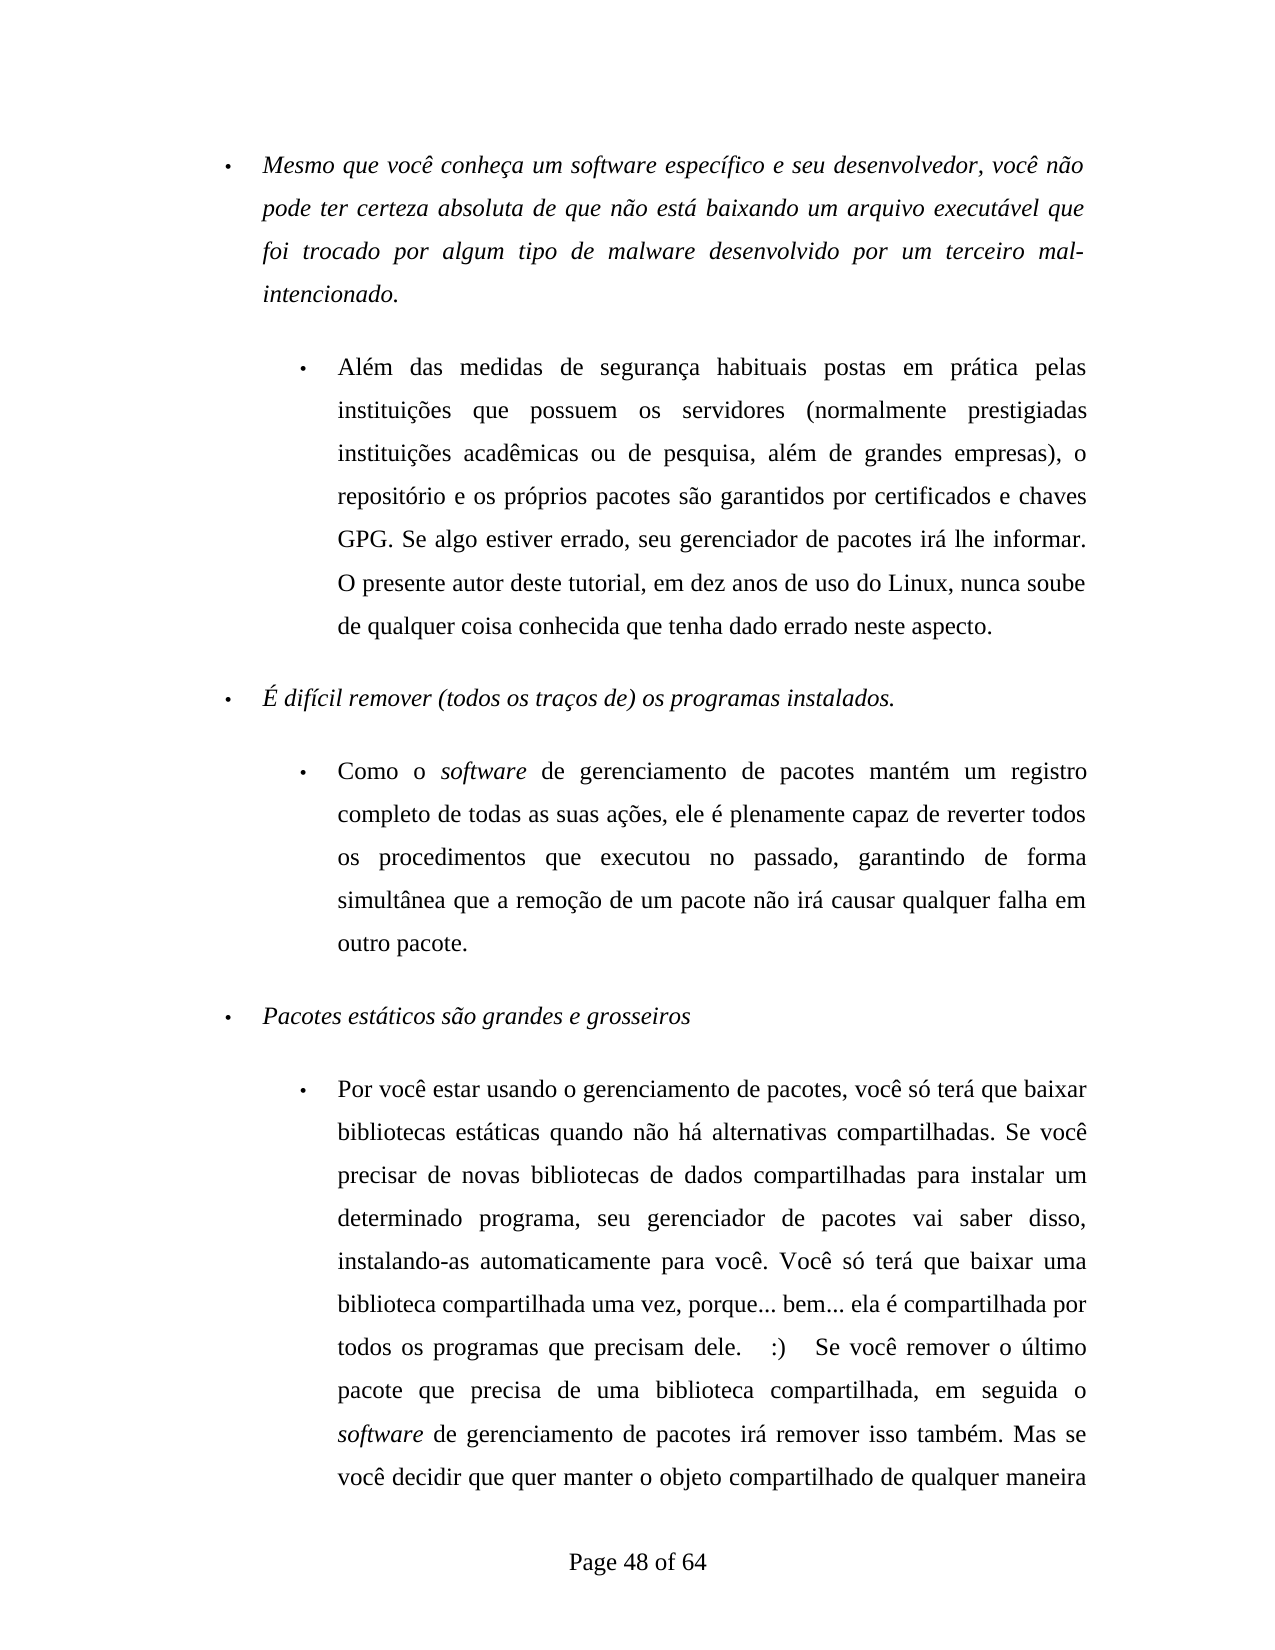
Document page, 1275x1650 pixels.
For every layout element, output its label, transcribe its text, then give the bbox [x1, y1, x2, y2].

list Pacotes estáticos são grandes e grosseiros [225, 1001, 1087, 1030]
list Por você estar usando o gerenciamento de pacotes, você só terá que baixar bibliotecas estáticas quando não há alternativas compartilhadas. Se você precisar de novas bibliotecas de dados compartilhadas para instalar um determinado programa, seu gerenciador de pacotes vai saber disso, instalando-as automaticamente para você. Você só terá que baixar uma biblioteca compartilhada uma vez, porque... bem... ela é compartilhada por todos os programas que precisam dele. :) Se você remover o último pacote que precisa de uma biblioteca compartilhada, em seguida o software de gerenciamento de pacotes irá remover isso também. Mas se você decidir que quer manter o objeto compartilhado de qualquer maneira [300, 1074, 1087, 1491]
list É difícil remover (todos os traços de) os programas instalados. [225, 683, 1087, 712]
list Mesmo que você conheça um software específico e seu desenvolvedor, você não pode ter certeza absoluta de que não está baixando um arquivo executável que foi trocado por algum tipo de malware desenvolvido por um terceiro mal-intencionado. [225, 150, 1087, 308]
list Como o software de gerenciamento de pacotes mantém um registro completo de todas as suas ações, ele é plenamente capaz de reverter todos os procedimentos que executou no passado, garantindo de forma simultânea que a remoção de um pacote não irá causar qualquer falha em outro pacote. [300, 756, 1087, 957]
list Além das medidas de segurança habituais postas em prática pelas instituições que possuem os servidores (normalmente prestigiadas instituições acadêmicas ou de pesquisa, além de grandes empresas), o repositório e os próprios pacotes são garantidos por certificados e chaves GPG. Se algo estiver errado, seu gerenciador de pacotes irá lhe informar. O presente autor deste tutorial, em dez anos de uso do Linux, nunca soube de qualquer coisa conhecida que tenha dado errado neste aspecto. [300, 352, 1087, 639]
